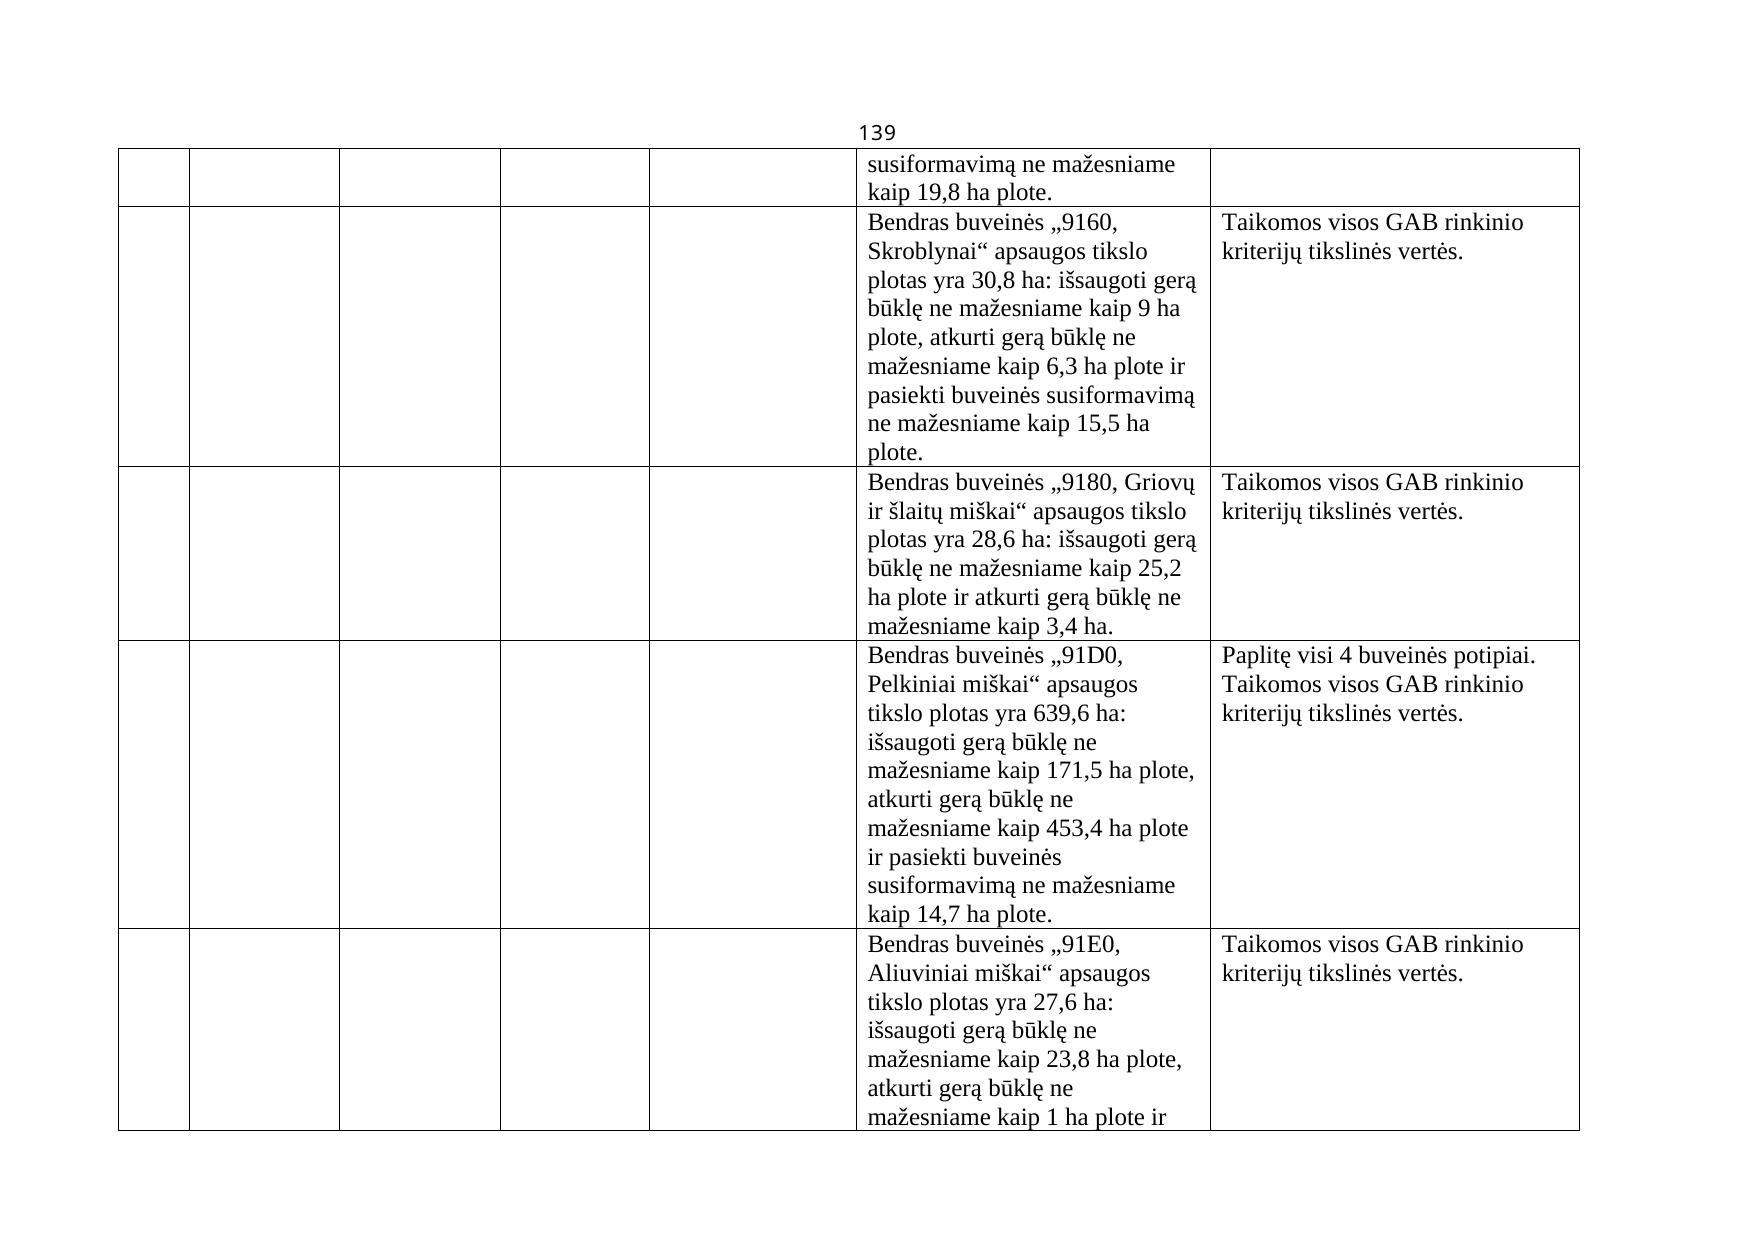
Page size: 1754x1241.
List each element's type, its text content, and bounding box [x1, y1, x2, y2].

table_cell Taikomos visos GAB rinkinio kriterijų tikslinės vertės. [1211, 207, 1579, 466]
table_cell [190, 207, 339, 466]
table_cell Taikomos visos GAB rinkinio kriterijų tikslinės vertės. [1211, 929, 1579, 1130]
table_cell [501, 149, 649, 206]
table_cell [650, 929, 856, 1130]
table_cell [501, 467, 649, 639]
table_cell susiformavimą ne mažesniame kaip 19,8 ha plote. [857, 149, 1210, 206]
table_cell [650, 641, 856, 928]
table_cell [501, 641, 649, 928]
table_cell Bendras buveinės „91E0, Aliuviniai miškai“ apsaugos tikslo plotas yra 27,6 ha: išsaugoti gerą būklę ne mažesniame kaip 23,8 ha plote, atkurti gerą būklę ne mažesniame kaip 1 ha plote ir [857, 929, 1210, 1130]
table_cell [650, 207, 856, 466]
table_cell [190, 149, 339, 206]
table_cell [340, 207, 500, 466]
table_cell [650, 467, 856, 639]
table_cell [190, 929, 339, 1130]
table_cell [119, 207, 189, 466]
table_cell [190, 467, 339, 639]
table_cell [501, 929, 649, 1130]
table_cell Taikomos visos GAB rinkinio kriterijų tikslinės vertės. [1211, 467, 1579, 639]
table_cell Bendras buveinės „91D0, Pelkiniai miškai“ apsaugos tikslo plotas yra 639,6 ha: išsaugoti gerą būklę ne mažesniame kaip 171,5 ha plote, atkurti gerą būklę ne mažesniame kaip 453,4 ha plote ir pasiekti buveinės susiformavimą ne mažesniame kaip 14,7 ha plote. [857, 641, 1210, 928]
table_cell Bendras buveinės „9180, Griovų ir šlaitų miškai“ apsaugos tikslo plotas yra 28,6 ha: išsaugoti gerą būklę ne mažesniame kaip 25,2 ha plote ir atkurti gerą būklę ne mažesniame kaip 3,4 ha. [857, 467, 1210, 639]
table_cell [340, 149, 500, 206]
table_cell [119, 149, 189, 206]
table_cell [650, 149, 856, 206]
table_cell [1211, 149, 1579, 206]
table_cell [340, 929, 500, 1130]
table_cell [340, 641, 500, 928]
table_cell [119, 641, 189, 928]
table_cell [119, 467, 189, 639]
table_cell Bendras buveinės „9160, Skroblynai“ apsaugos tikslo plotas yra 30,8 ha: išsaugoti gerą būklę ne mažesniame kaip 9 ha plote, atkurti gerą būklę ne mažesniame kaip 6,3 ha plote ir pasiekti buveinės susiformavimą ne mažesniame kaip 15,5 ha plote. [857, 207, 1210, 466]
table_cell [501, 207, 649, 466]
table_cell [190, 641, 339, 928]
table_cell [119, 929, 189, 1130]
table_cell Paplitę visi 4 buveinės potipiai. Taikomos visos GAB rinkinio kriterijų tikslinės vertės. [1211, 641, 1579, 928]
table_cell [340, 467, 500, 639]
